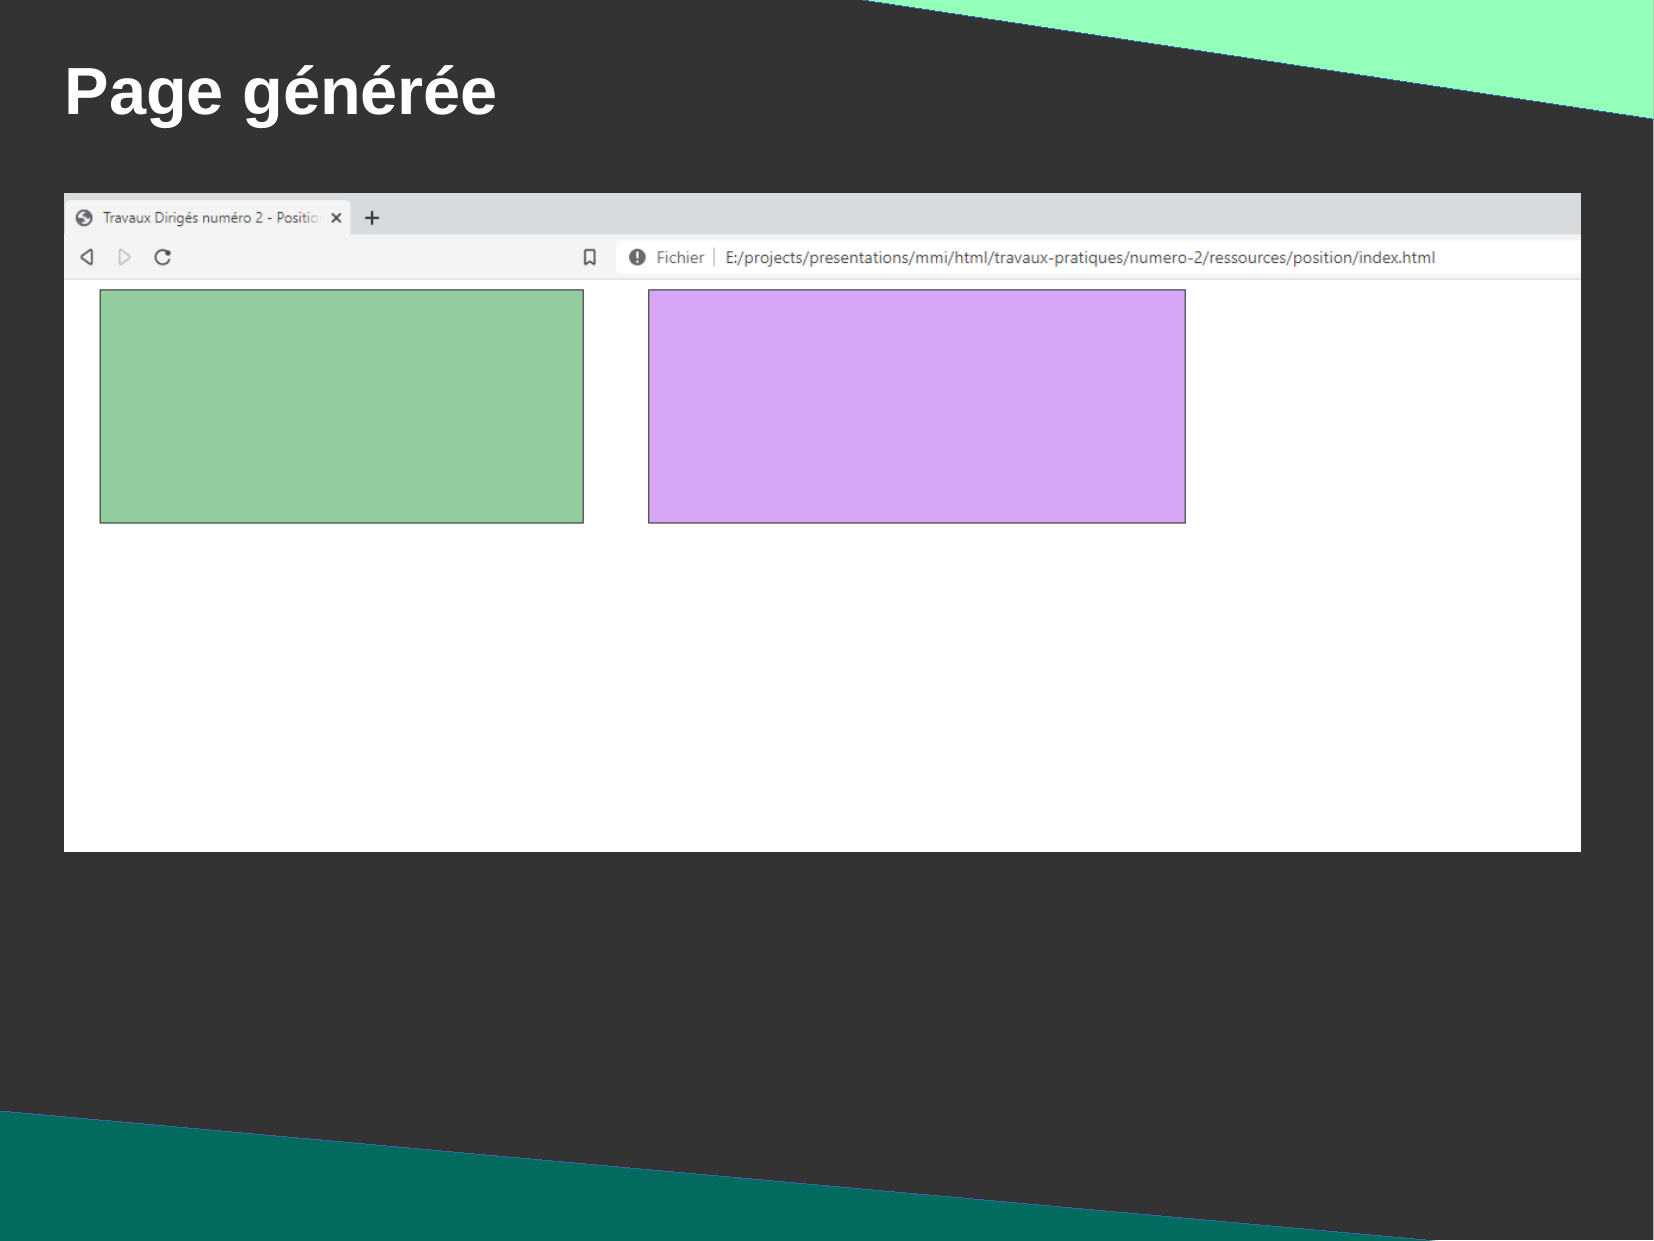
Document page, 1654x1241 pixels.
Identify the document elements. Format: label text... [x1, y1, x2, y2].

title Page générée [64, 54, 1553, 157]
picture [64, 193, 1581, 852]
text_box [862, 0, 1654, 120]
